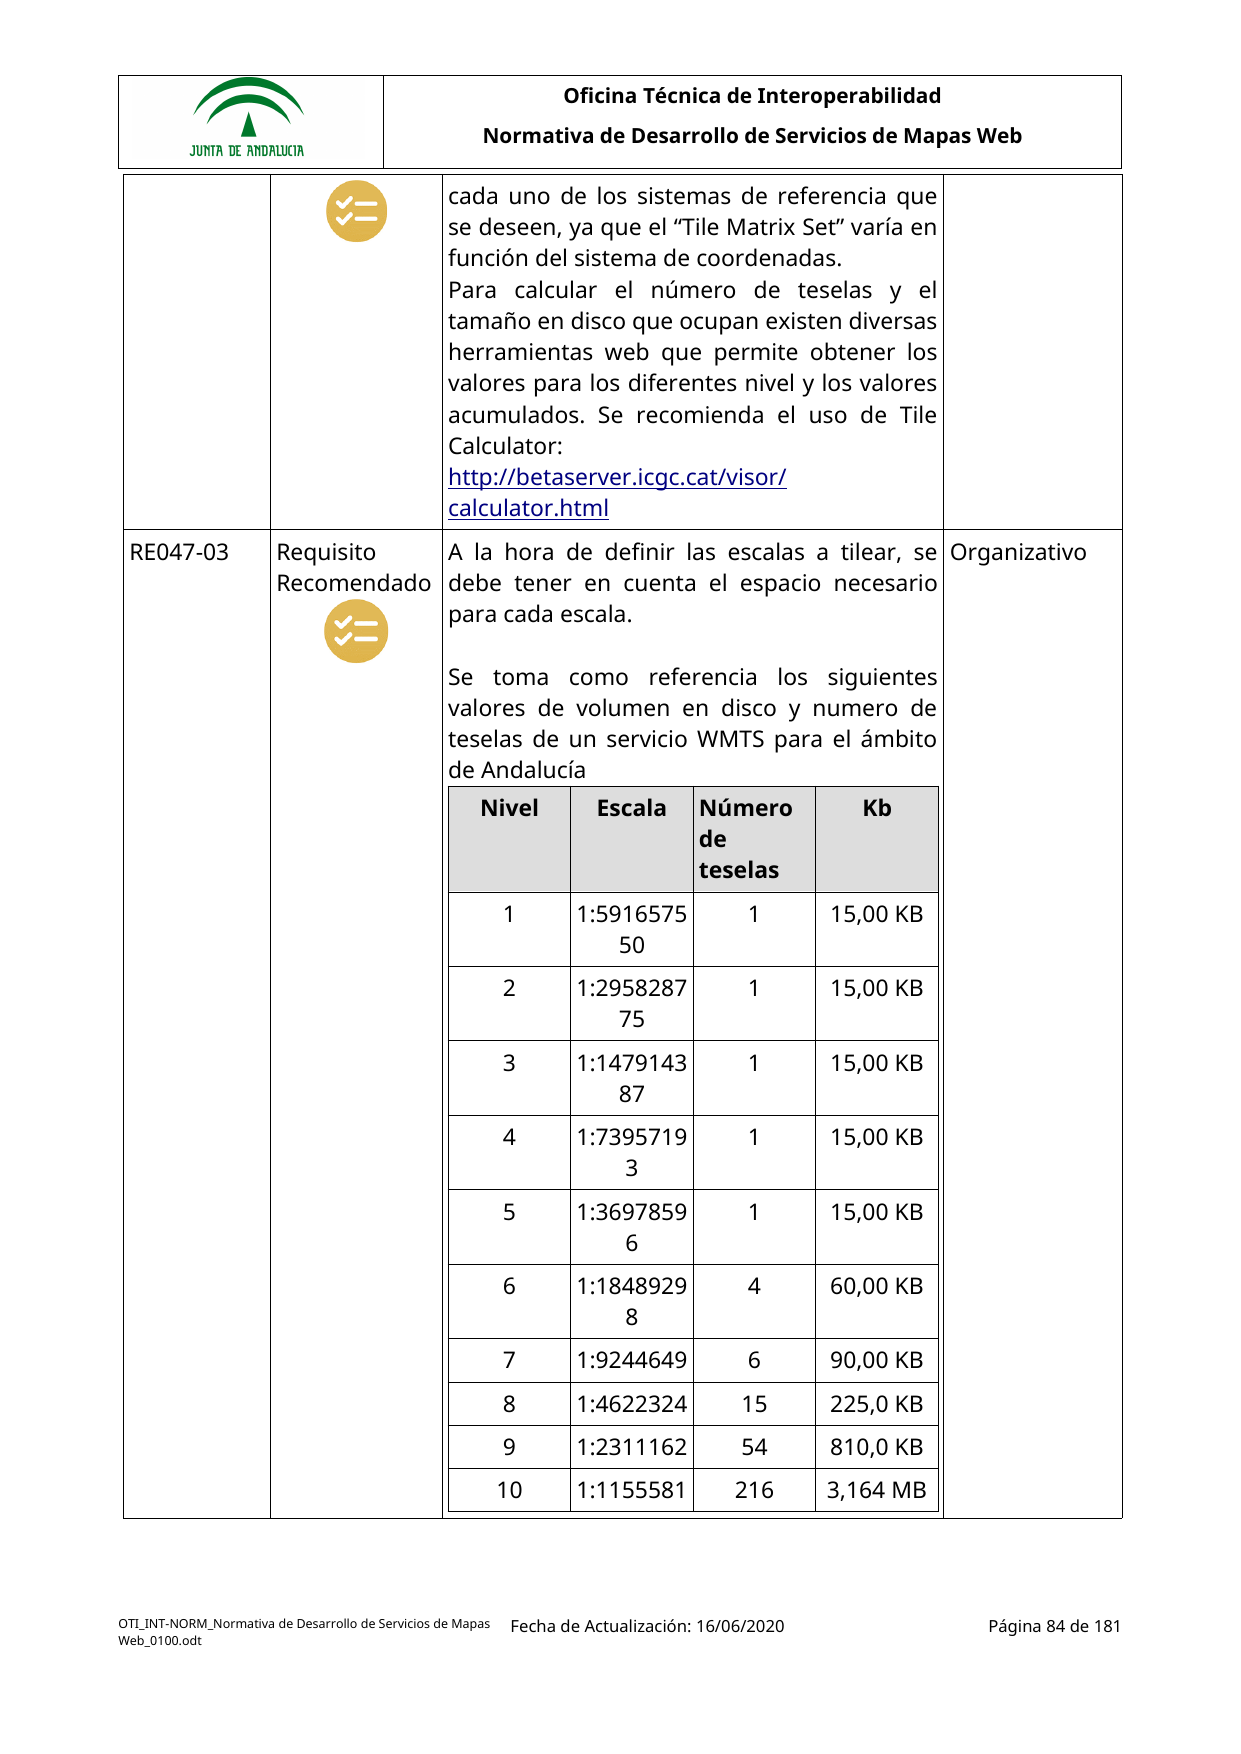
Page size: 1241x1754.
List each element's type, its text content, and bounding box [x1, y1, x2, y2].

table_cell 15,00 KB [816, 967, 938, 1040]
table_cell 1 [694, 1190, 815, 1264]
table_cell 60,00 KB [816, 1265, 938, 1338]
table_header Kb [816, 787, 938, 891]
table_cell 15 [694, 1383, 815, 1425]
table_cell 15,00 KB [816, 893, 938, 966]
table_header Número de teselas [694, 787, 815, 891]
table_cell 1:9244649 [571, 1339, 693, 1381]
table_cell 1:1155581 [571, 1469, 693, 1511]
table_cell 15,00 KB [816, 1116, 938, 1189]
table_header Escala [571, 787, 693, 891]
table_cell 1 [694, 893, 815, 966]
table_cell 2 [449, 967, 570, 1040]
table_cell 4 [449, 1116, 570, 1189]
table_cell Requisito Recomendado [271, 530, 442, 1517]
table_cell 6 [449, 1265, 570, 1338]
table_cell 15,00 KB [816, 1190, 938, 1264]
table_cell [271, 175, 442, 529]
table_cell 216 [694, 1469, 815, 1511]
table_cell 5 [449, 1190, 570, 1264]
table_cell 225,0 KB [816, 1383, 938, 1425]
table_cell cada uno de los sistemas de referencia que se deseen, ya que el “Tile Matrix Set” varía en función del sistema de coordenadas. Para calcular el número de teselas y el tamaño en disco que ocupan existen diversas herramientas web que permite obtener los valores para los diferentes nivel y los valores acumulados. Se recomienda el uso de Tile Calculator: http://betaserver.icgc.cat/visor/calculator.html [443, 175, 943, 529]
table_header Nivel [449, 787, 570, 891]
table_cell 1:147914387 [571, 1041, 693, 1115]
table_cell 1:18489298 [571, 1265, 693, 1338]
table_cell 4 [694, 1265, 815, 1338]
picture [323, 598, 389, 664]
table_cell 8 [449, 1383, 570, 1425]
table_cell 1:295828775 [571, 967, 693, 1040]
table_cell A la hora de definir las escalas a tilear, se debe tener en cuenta el espacio necesario para cada escala. Se toma como referencia los siguientes valores de volumen en disco y numero de teselas de un servicio WMTS para el ámbito de Andalucía [443, 530, 943, 1517]
table_cell 810,0 KB [816, 1426, 938, 1468]
picture [132, 77, 365, 159]
table_cell Organizativo [944, 530, 1122, 1517]
table_cell 1:2311162 [571, 1426, 693, 1468]
table_cell 1:36978596 [571, 1190, 693, 1264]
table_cell 9 [449, 1426, 570, 1468]
table_cell 15,00 KB [816, 1041, 938, 1115]
table_cell 1 [694, 967, 815, 1040]
table_cell 3,164 MB [816, 1469, 938, 1511]
table_cell 6 [694, 1339, 815, 1381]
table_cell 1:73957193 [571, 1116, 693, 1189]
picture [325, 180, 388, 243]
table_cell 54 [694, 1426, 815, 1468]
table_cell [124, 175, 270, 529]
table_cell 1 [449, 893, 570, 966]
table_cell 1 [694, 1041, 815, 1115]
table_cell 90,00 KB [816, 1339, 938, 1381]
table_cell RE047-03 [124, 530, 270, 1517]
table_cell 3 [449, 1041, 570, 1115]
table_cell 10 [449, 1469, 570, 1511]
table_cell 7 [449, 1339, 570, 1381]
table_cell 1 [694, 1116, 815, 1189]
table_cell [944, 175, 1122, 529]
table_cell 1:591657550 [571, 893, 693, 966]
table_cell 1:4622324 [571, 1383, 693, 1425]
